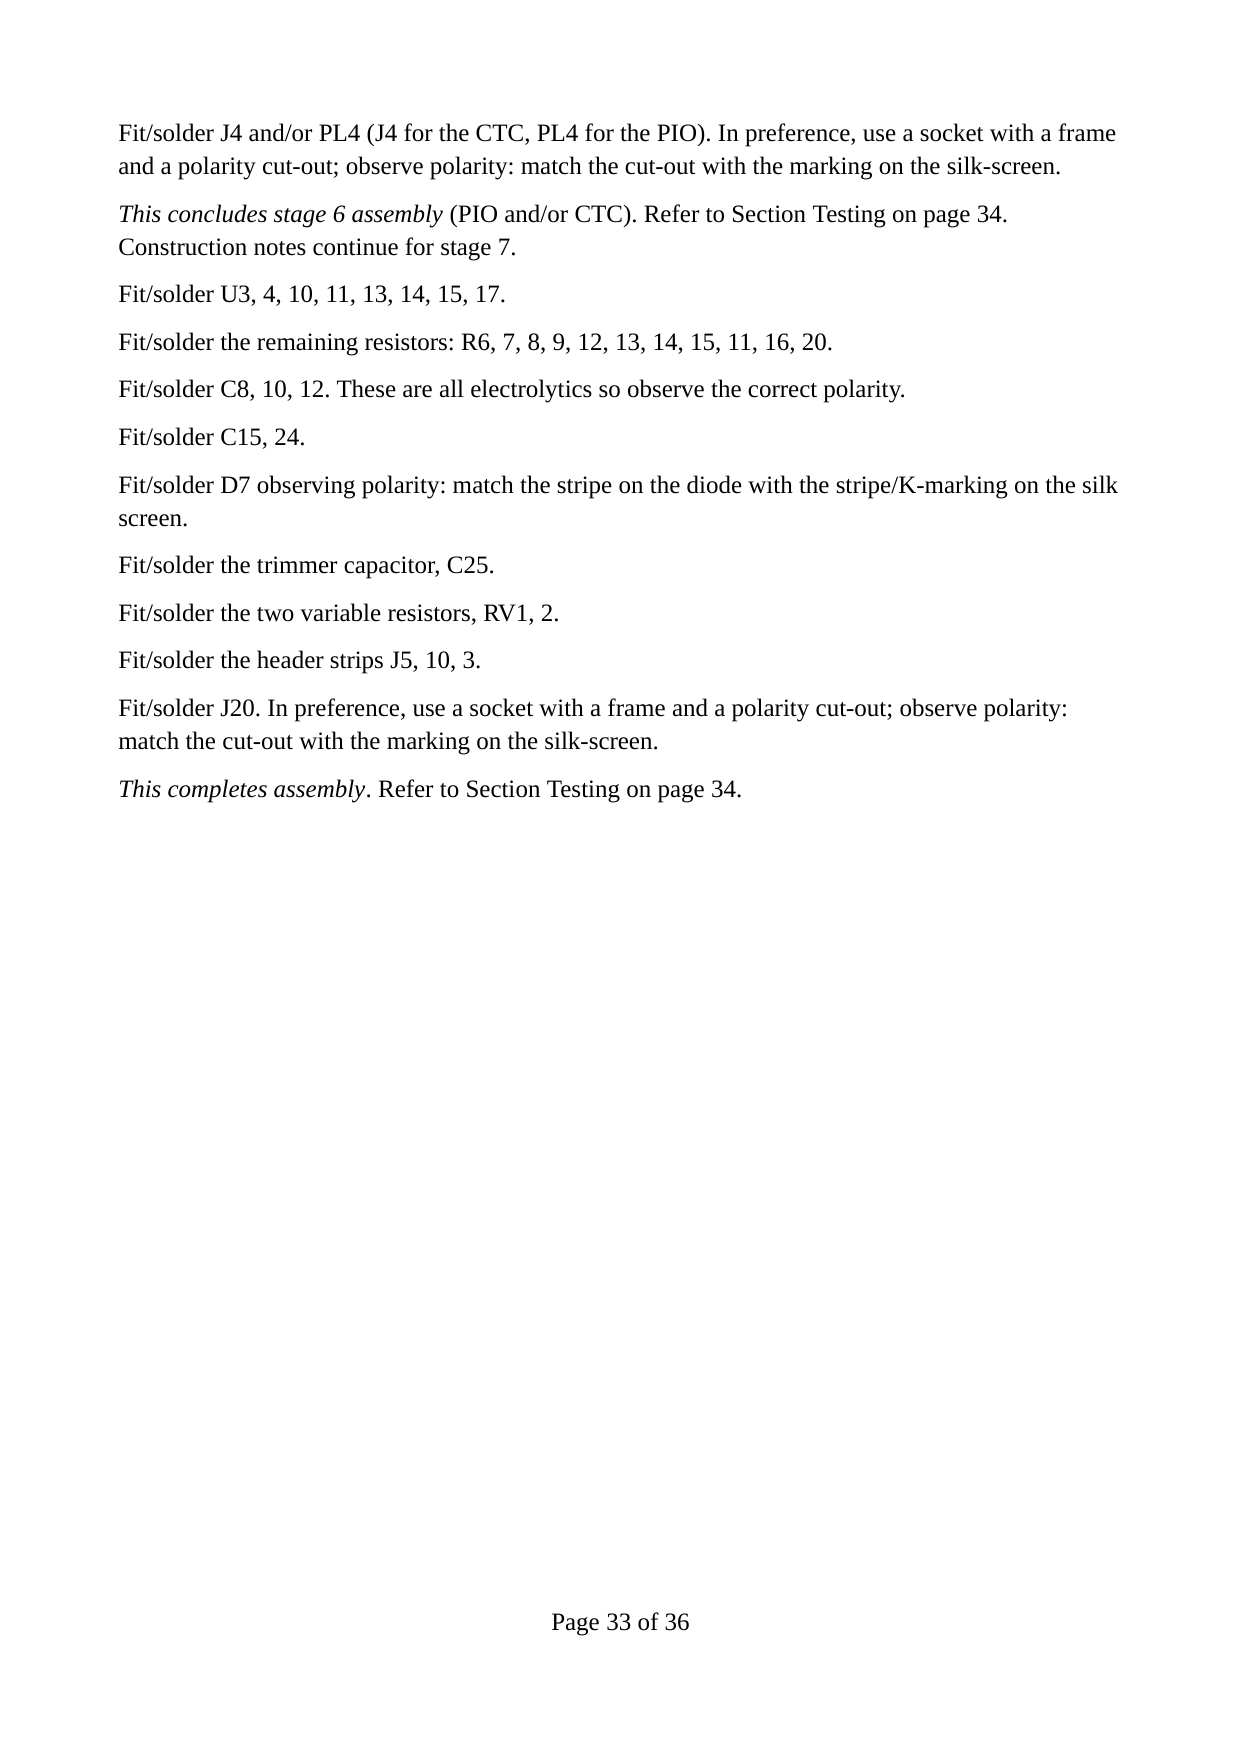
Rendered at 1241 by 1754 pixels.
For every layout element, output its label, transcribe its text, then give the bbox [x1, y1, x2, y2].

text Fit/solder J4 and/or PL4 (J4 for the CTC, PL4 for the PIO). In preference, use a socket with a frame and a polarity cut-out; observe polarity: match the cut-out with the marking on the silk-screen. [118, 118, 1122, 180]
text Fit/solder U3, 4, 10, 11, 13, 14, 15, 17. [118, 279, 1122, 308]
text Fit/solder J20. In preference, use a socket with a frame and a polarity cut-out; observe polarity: match the cut-out with the marking on the silk-screen. [118, 693, 1122, 755]
text Fit/solder the header strips J5, 10, 3. [118, 646, 1122, 674]
text Fit/solder the two variable resistors, RV1, 2. [118, 598, 1122, 627]
text Fit/solder the trimmer capacitor, C25. [118, 550, 1122, 579]
text Fit/solder C15, 24. [118, 422, 1122, 451]
text Fit/solder D7 observing polarity: match the stripe on the diode with the stripe/K-marking on the silk screen. [118, 470, 1122, 532]
text This completes assembly. Refer to Section Testing on page 34. [118, 774, 1122, 803]
text Fit/solder the remaining resistors: R6, 7, 8, 9, 12, 13, 14, 15, 11, 16, 20. [118, 327, 1122, 356]
text This concludes stage 6 assembly (PIO and/or CTC). Refer to Section Testing on page 34. Construction notes continue for stage 7. [118, 199, 1122, 261]
text Fit/solder C8, 10, 12. These are all electrolytics so observe the correct polarity. [118, 374, 1122, 403]
